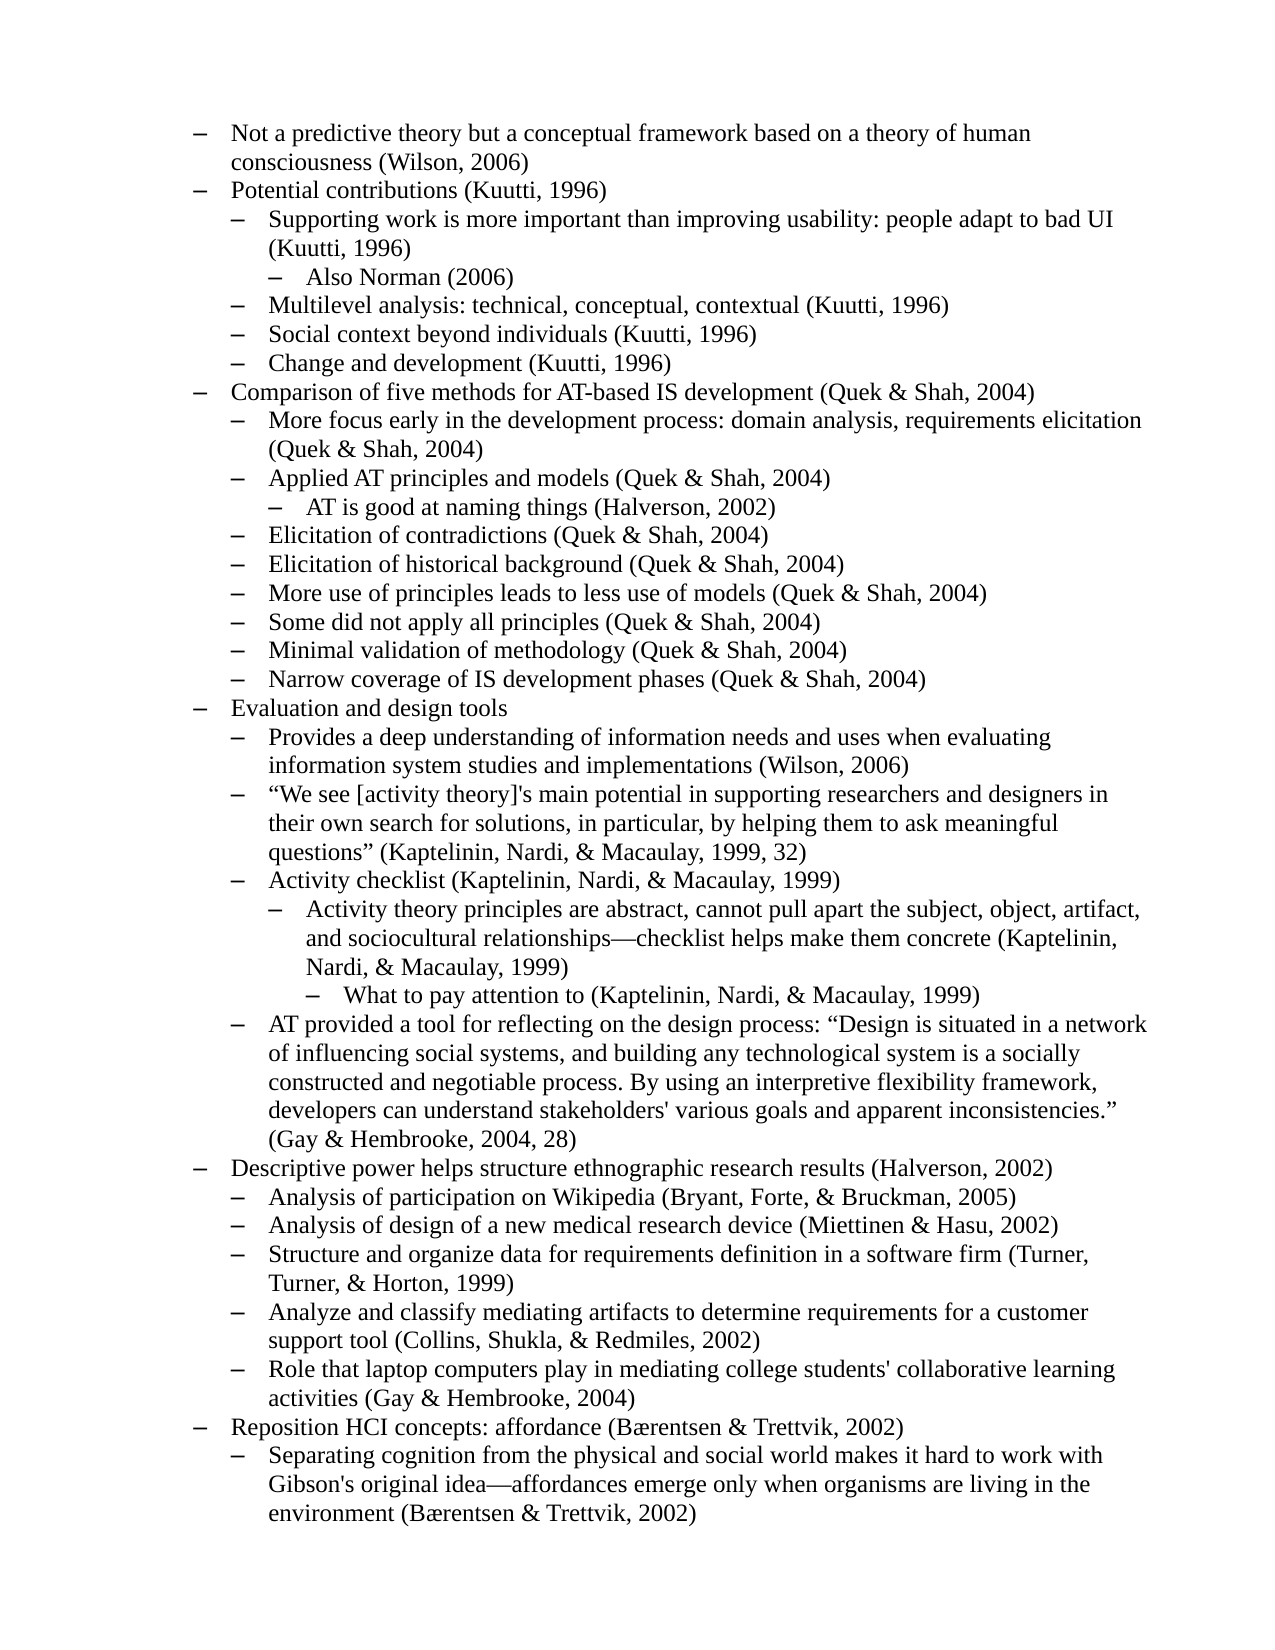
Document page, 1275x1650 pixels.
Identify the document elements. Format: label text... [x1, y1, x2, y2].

list Analysis of design of a new medical research device (Miettinen & Hasu, 2002) [231, 1211, 1157, 1239]
list Applied AT principles and models (Quek & Shah, 2004) [231, 463, 1157, 492]
list What to pay attention to (Kaptelinin, Nardi, & Macaulay, 1999) [306, 981, 1157, 1009]
list Multilevel analysis: technical, conceptual, contextual (Kuutti, 1996) [231, 291, 1157, 319]
list Comparison of five methods for AT-based IS development (Quek & Shah, 2004) [193, 377, 1157, 406]
list Provides a deep understanding of information needs and uses when evaluating information system studies and implementations (Wilson, 2006) [231, 722, 1157, 779]
list Structure and organize data for requirements definition in a software firm (Turner, Turner, & Horton, 1999) [231, 1239, 1157, 1297]
list More focus early in the development process: domain analysis, requirements elicitation (Quek & Shah, 2004) [231, 406, 1157, 463]
list Separating cognition from the physical and social world makes it hard to work with Gibson's original idea—affordances emerge only when organisms are living in the environment (Bærentsen & Trettvik, 2002) [231, 1441, 1157, 1527]
list Descriptive power helps structure ethnographic research results (Halverson, 2002) [193, 1153, 1157, 1182]
list AT provided a tool for reflecting on the design process: “Design is situated in a network of influencing social systems, and building any technological system is a socially constructed and negotiable process. By using an interpretive flexibility framework, developers can understand stakeholders' various goals and apparent inconsistencies.” (Gay & Hembrooke, 2004, 28) [231, 1009, 1157, 1153]
list AT is good at naming things (Halverson, 2002) [268, 492, 1157, 521]
list Role that laptop computers play in mediating college students' collaborative learning activities (Gay & Hembrooke, 2004) [231, 1354, 1157, 1412]
list Potential contributions (Kuutti, 1996) [193, 176, 1157, 204]
list Some did not apply all principles (Quek & Shah, 2004) [231, 607, 1157, 636]
list Analysis of participation on Wikipedia (Bryant, Forte, & Bruckman, 2005) [231, 1182, 1157, 1211]
list Elicitation of contradictions (Quek & Shah, 2004) [231, 521, 1157, 549]
list Not a predictive theory but a conceptual framework based on a theory of human consciousness (Wilson, 2006) [193, 118, 1157, 176]
list “We see [activity theory]'s main potential in supporting researchers and designers in their own search for solutions, in particular, by helping them to ask meaningful questions” (Kaptelinin, Nardi, & Macaulay, 1999, 32) [231, 779, 1157, 866]
list Social context beyond individuals (Kuutti, 1996) [231, 319, 1157, 348]
list Analyze and classify mediating artifacts to determine requirements for a customer support tool (Collins, Shukla, & Redmiles, 2002) [231, 1297, 1157, 1354]
list Elicitation of historical background (Quek & Shah, 2004) [231, 549, 1157, 578]
list Change and development (Kuutti, 1996) [231, 348, 1157, 377]
list Evaluation and design tools [193, 693, 1157, 722]
list Minimal validation of methodology (Quek & Shah, 2004) [231, 636, 1157, 664]
list Narrow coverage of IS development phases (Quek & Shah, 2004) [231, 664, 1157, 693]
list Supporting work is more important than improving usability: people adapt to bad UI (Kuutti, 1996) [231, 204, 1157, 262]
list Activity checklist (Kaptelinin, Nardi, & Macaulay, 1999) [231, 866, 1157, 894]
list Activity theory principles are abstract, cannot pull apart the subject, object, artifact, and sociocultural relationships—checklist helps make them concrete (Kaptelinin, Nardi, & Macaulay, 1999) [268, 894, 1157, 981]
list Also Norman (2006) [268, 262, 1157, 291]
list More use of principles leads to less use of models (Quek & Shah, 2004) [231, 578, 1157, 607]
list Reposition HCI concepts: affordance (Bærentsen & Trettvik, 2002) [193, 1412, 1157, 1441]
